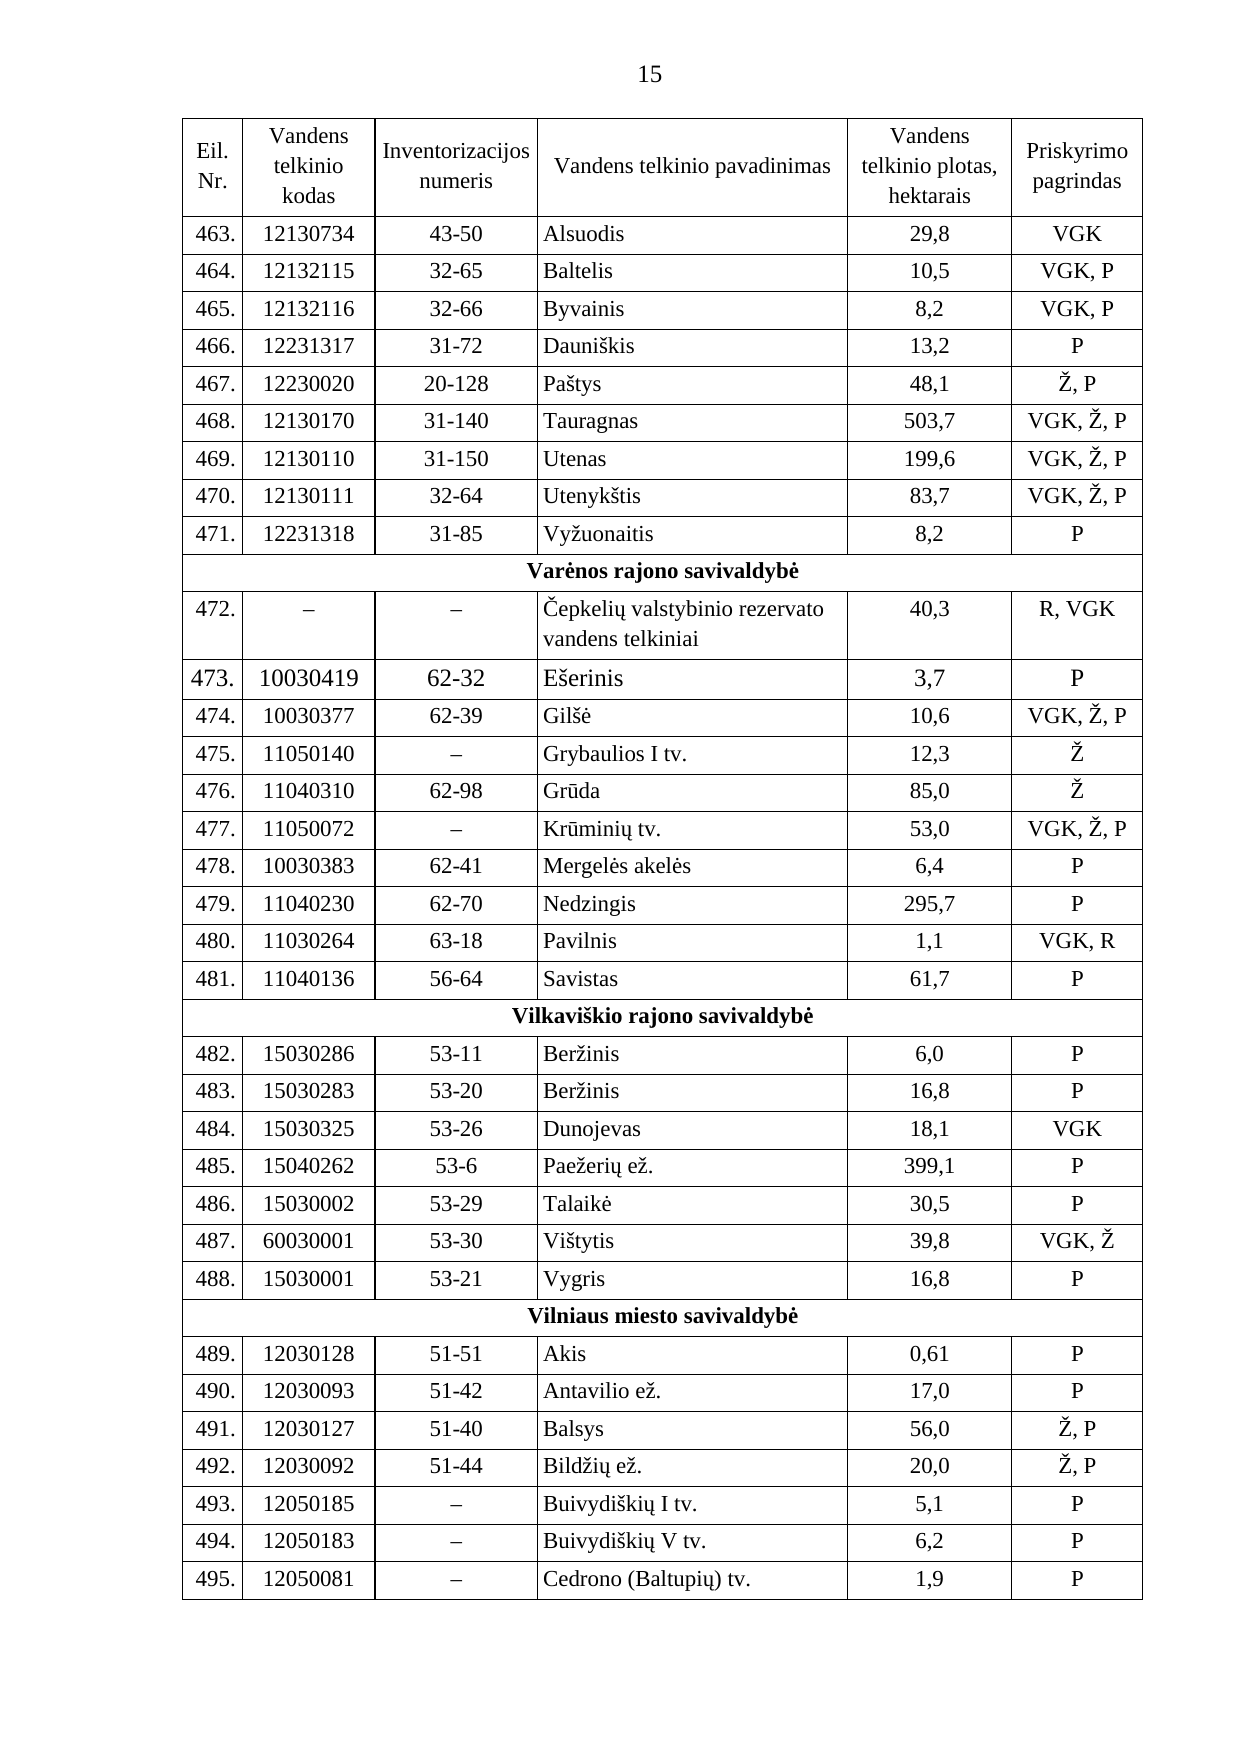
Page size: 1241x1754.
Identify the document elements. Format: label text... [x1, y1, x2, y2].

table_cell 3,7 [848, 660, 1011, 699]
table_cell 6,4 [848, 850, 1011, 886]
table_cell Grybaulios I tv. [538, 737, 847, 774]
table_cell 466. [183, 330, 242, 366]
table_cell P [1012, 330, 1142, 366]
table_cell 490. [183, 1375, 242, 1411]
table_cell 62-41 [376, 850, 537, 886]
table_cell 12231317 [243, 330, 374, 366]
table_cell Paežerių ež. [538, 1150, 847, 1186]
table_cell 12050185 [243, 1487, 374, 1524]
table_header Inventorizacijos numeris [376, 119, 537, 216]
table_cell 10,6 [848, 700, 1011, 736]
table_cell Pavilnis [538, 925, 847, 961]
table_cell 12030093 [243, 1375, 374, 1411]
table_cell – [376, 812, 537, 849]
table_cell 13,2 [848, 330, 1011, 366]
table_cell Ž, P [1012, 367, 1142, 403]
table_cell – [376, 592, 537, 659]
table_cell 15030325 [243, 1112, 374, 1149]
table_cell 495. [183, 1562, 242, 1599]
table_cell 15030002 [243, 1187, 374, 1224]
table_cell 32-64 [376, 480, 537, 516]
table_cell P [1012, 1487, 1142, 1524]
table_cell 493. [183, 1487, 242, 1524]
table_cell 8,2 [848, 517, 1011, 553]
table_cell 12050081 [243, 1562, 374, 1599]
table_cell 62-39 [376, 700, 537, 736]
table_cell 53-21 [376, 1262, 537, 1299]
table_cell 31-140 [376, 405, 537, 441]
table_cell 53-26 [376, 1112, 537, 1149]
table_cell 20,0 [848, 1450, 1011, 1486]
table_cell Vilkaviškio rajono savivaldybė [183, 1000, 1142, 1036]
table_cell 8,2 [848, 292, 1011, 328]
table_cell 5,1 [848, 1487, 1011, 1524]
table_cell 15030001 [243, 1262, 374, 1299]
table_cell 6,2 [848, 1525, 1011, 1561]
table_cell 10,5 [848, 255, 1011, 291]
table_cell 11050072 [243, 812, 374, 849]
table_cell 487. [183, 1225, 242, 1261]
table_cell Akis [538, 1337, 847, 1374]
table_cell Ešerinis [538, 660, 847, 699]
table_cell 31-72 [376, 330, 537, 366]
table_cell Byvainis [538, 292, 847, 328]
table_cell Buivydiškių V tv. [538, 1525, 847, 1561]
table_cell P [1012, 660, 1142, 699]
table_cell 53-20 [376, 1075, 537, 1111]
table_cell Balsys [538, 1412, 847, 1449]
table_cell VGK, Ž, P [1012, 700, 1142, 736]
table_cell 468. [183, 405, 242, 441]
table_cell P [1012, 1187, 1142, 1224]
table_cell 491. [183, 1412, 242, 1449]
table_cell R, VGK [1012, 592, 1142, 659]
table_cell 12030092 [243, 1450, 374, 1486]
table_cell 40,3 [848, 592, 1011, 659]
table_cell 465. [183, 292, 242, 328]
table_cell Beržinis [538, 1037, 847, 1074]
table_cell 15030286 [243, 1037, 374, 1074]
table_cell 12050183 [243, 1525, 374, 1561]
table_cell VGK, Ž [1012, 1225, 1142, 1261]
table_cell Cedrono (Baltupių) tv. [538, 1562, 847, 1599]
table_cell 10030377 [243, 700, 374, 736]
table_cell 16,8 [848, 1262, 1011, 1299]
table_cell VGK, Ž, P [1012, 812, 1142, 849]
table_cell P [1012, 1525, 1142, 1561]
table_cell 83,7 [848, 480, 1011, 516]
table_cell 39,8 [848, 1225, 1011, 1261]
table_cell 12130734 [243, 217, 374, 253]
table_cell Tauragnas [538, 405, 847, 441]
table_cell – [243, 592, 374, 659]
table_cell 12130110 [243, 442, 374, 478]
table_cell Ž, P [1012, 1450, 1142, 1486]
table_cell VGK, Ž, P [1012, 442, 1142, 478]
table_cell Vyžuonaitis [538, 517, 847, 553]
table_cell 12030127 [243, 1412, 374, 1449]
table_cell 472. [183, 592, 242, 659]
table_cell 489. [183, 1337, 242, 1374]
table_cell Utenas [538, 442, 847, 478]
table_cell 399,1 [848, 1150, 1011, 1186]
table_cell 32-65 [376, 255, 537, 291]
table_cell 482. [183, 1037, 242, 1074]
table_cell 10030419 [243, 660, 374, 699]
table_cell – [376, 737, 537, 774]
table_cell 6,0 [848, 1037, 1011, 1074]
table_cell 43-50 [376, 217, 537, 253]
table_cell – [376, 1525, 537, 1561]
table_cell 32-66 [376, 292, 537, 328]
table_cell – [376, 1487, 537, 1524]
table_cell 51-44 [376, 1450, 537, 1486]
table_cell 53,0 [848, 812, 1011, 849]
table_cell 17,0 [848, 1375, 1011, 1411]
table_header Vandens telkinio plotas, hektarais [848, 119, 1011, 216]
table_cell 0,61 [848, 1337, 1011, 1374]
table_cell 11040230 [243, 887, 374, 924]
table_cell Krūminių tv. [538, 812, 847, 849]
table_cell P [1012, 1150, 1142, 1186]
table_cell 503,7 [848, 405, 1011, 441]
table_cell P [1012, 1375, 1142, 1411]
table_cell 463. [183, 217, 242, 253]
table_cell 484. [183, 1112, 242, 1149]
table_cell 31-150 [376, 442, 537, 478]
table_cell Buivydiškių I tv. [538, 1487, 847, 1524]
table_cell 10030383 [243, 850, 374, 886]
table_cell 18,1 [848, 1112, 1011, 1149]
table_cell 471. [183, 517, 242, 553]
table_cell 20-128 [376, 367, 537, 403]
table_cell 53-30 [376, 1225, 537, 1261]
table_cell 11050140 [243, 737, 374, 774]
table_cell VGK, P [1012, 255, 1142, 291]
table_cell 478. [183, 850, 242, 886]
table_cell 51-51 [376, 1337, 537, 1374]
table_cell Paštys [538, 367, 847, 403]
table_cell Vilniaus miesto savivaldybė [183, 1300, 1142, 1336]
table_cell 53-11 [376, 1037, 537, 1074]
table_header Priskyrimo pagrindas [1012, 119, 1142, 216]
table_cell P [1012, 1037, 1142, 1074]
table_header Vandens telkinio pavadinimas [538, 119, 847, 216]
table_cell 29,8 [848, 217, 1011, 253]
table_cell 48,1 [848, 367, 1011, 403]
table_cell Ž [1012, 737, 1142, 774]
table_cell VGK, R [1012, 925, 1142, 961]
table_cell 1,1 [848, 925, 1011, 961]
table_cell 481. [183, 962, 242, 999]
table_cell 474. [183, 700, 242, 736]
table_cell VGK, P [1012, 292, 1142, 328]
table_cell P [1012, 1262, 1142, 1299]
table_cell 12132116 [243, 292, 374, 328]
table_cell 480. [183, 925, 242, 961]
table_cell Gilšė [538, 700, 847, 736]
table_cell 15030283 [243, 1075, 374, 1111]
table_cell 485. [183, 1150, 242, 1186]
table_cell 12130170 [243, 405, 374, 441]
table_cell Grūda [538, 775, 847, 811]
table_cell 53-6 [376, 1150, 537, 1186]
table_cell 56-64 [376, 962, 537, 999]
table_cell 473. [183, 660, 242, 699]
table_cell VGK, Ž, P [1012, 405, 1142, 441]
table_cell Mergelės akelės [538, 850, 847, 886]
table_cell Varėnos rajono savivaldybė [183, 555, 1142, 591]
table_cell 11040136 [243, 962, 374, 999]
table_cell 12231318 [243, 517, 374, 553]
table_cell 30,5 [848, 1187, 1011, 1224]
table_cell – [376, 1562, 537, 1599]
table_cell P [1012, 887, 1142, 924]
table_cell 62-70 [376, 887, 537, 924]
table_cell Dunojevas [538, 1112, 847, 1149]
table_cell 31-85 [376, 517, 537, 553]
table_cell 62-32 [376, 660, 537, 699]
table_cell P [1012, 1337, 1142, 1374]
table_cell Vištytis [538, 1225, 847, 1261]
table_cell Antavilio ež. [538, 1375, 847, 1411]
table_cell 16,8 [848, 1075, 1011, 1111]
table_cell 51-40 [376, 1412, 537, 1449]
table_cell P [1012, 517, 1142, 553]
table_header Eil. Nr. [183, 119, 242, 216]
table_cell Utenykštis [538, 480, 847, 516]
table_cell P [1012, 1562, 1142, 1599]
table_cell 15040262 [243, 1150, 374, 1186]
table_cell 53-29 [376, 1187, 537, 1224]
table_cell Ž [1012, 775, 1142, 811]
table_cell Baltelis [538, 255, 847, 291]
table_cell 12030128 [243, 1337, 374, 1374]
table_cell Alsuodis [538, 217, 847, 253]
table_cell Dauniškis [538, 330, 847, 366]
table_cell 477. [183, 812, 242, 849]
table_cell 51-42 [376, 1375, 537, 1411]
table_cell 12132115 [243, 255, 374, 291]
table_cell 470. [183, 480, 242, 516]
table_cell Nedzingis [538, 887, 847, 924]
table_cell Beržinis [538, 1075, 847, 1111]
table_cell 492. [183, 1450, 242, 1486]
table_cell 11030264 [243, 925, 374, 961]
table_cell 295,7 [848, 887, 1011, 924]
table_cell VGK [1012, 1112, 1142, 1149]
table_cell Ž, P [1012, 1412, 1142, 1449]
table_cell 494. [183, 1525, 242, 1561]
table_cell Vygris [538, 1262, 847, 1299]
table_cell Čepkelių valstybinio rezervato vandens telkiniai [538, 592, 847, 659]
table_header Vandens telkinio kodas [243, 119, 374, 216]
table_cell 476. [183, 775, 242, 811]
table_cell P [1012, 850, 1142, 886]
table_cell 62-98 [376, 775, 537, 811]
table_cell 467. [183, 367, 242, 403]
table_cell 12130111 [243, 480, 374, 516]
table_cell 61,7 [848, 962, 1011, 999]
table_cell 63-18 [376, 925, 537, 961]
table_cell VGK [1012, 217, 1142, 253]
table_cell 464. [183, 255, 242, 291]
table_cell Savistas [538, 962, 847, 999]
table_cell 479. [183, 887, 242, 924]
table_cell 60030001 [243, 1225, 374, 1261]
table_cell VGK, Ž, P [1012, 480, 1142, 516]
table_cell 483. [183, 1075, 242, 1111]
table_cell 1,9 [848, 1562, 1011, 1599]
table_cell 56,0 [848, 1412, 1011, 1449]
table_cell 12230020 [243, 367, 374, 403]
table_cell 488. [183, 1262, 242, 1299]
table_cell 199,6 [848, 442, 1011, 478]
table_cell 475. [183, 737, 242, 774]
table_cell 486. [183, 1187, 242, 1224]
table_cell 469. [183, 442, 242, 478]
table_cell 85,0 [848, 775, 1011, 811]
table_cell Bildžių ež. [538, 1450, 847, 1486]
table_cell P [1012, 1075, 1142, 1111]
table_cell 12,3 [848, 737, 1011, 774]
table_cell Talaikė [538, 1187, 847, 1224]
table_cell 11040310 [243, 775, 374, 811]
table_cell P [1012, 962, 1142, 999]
